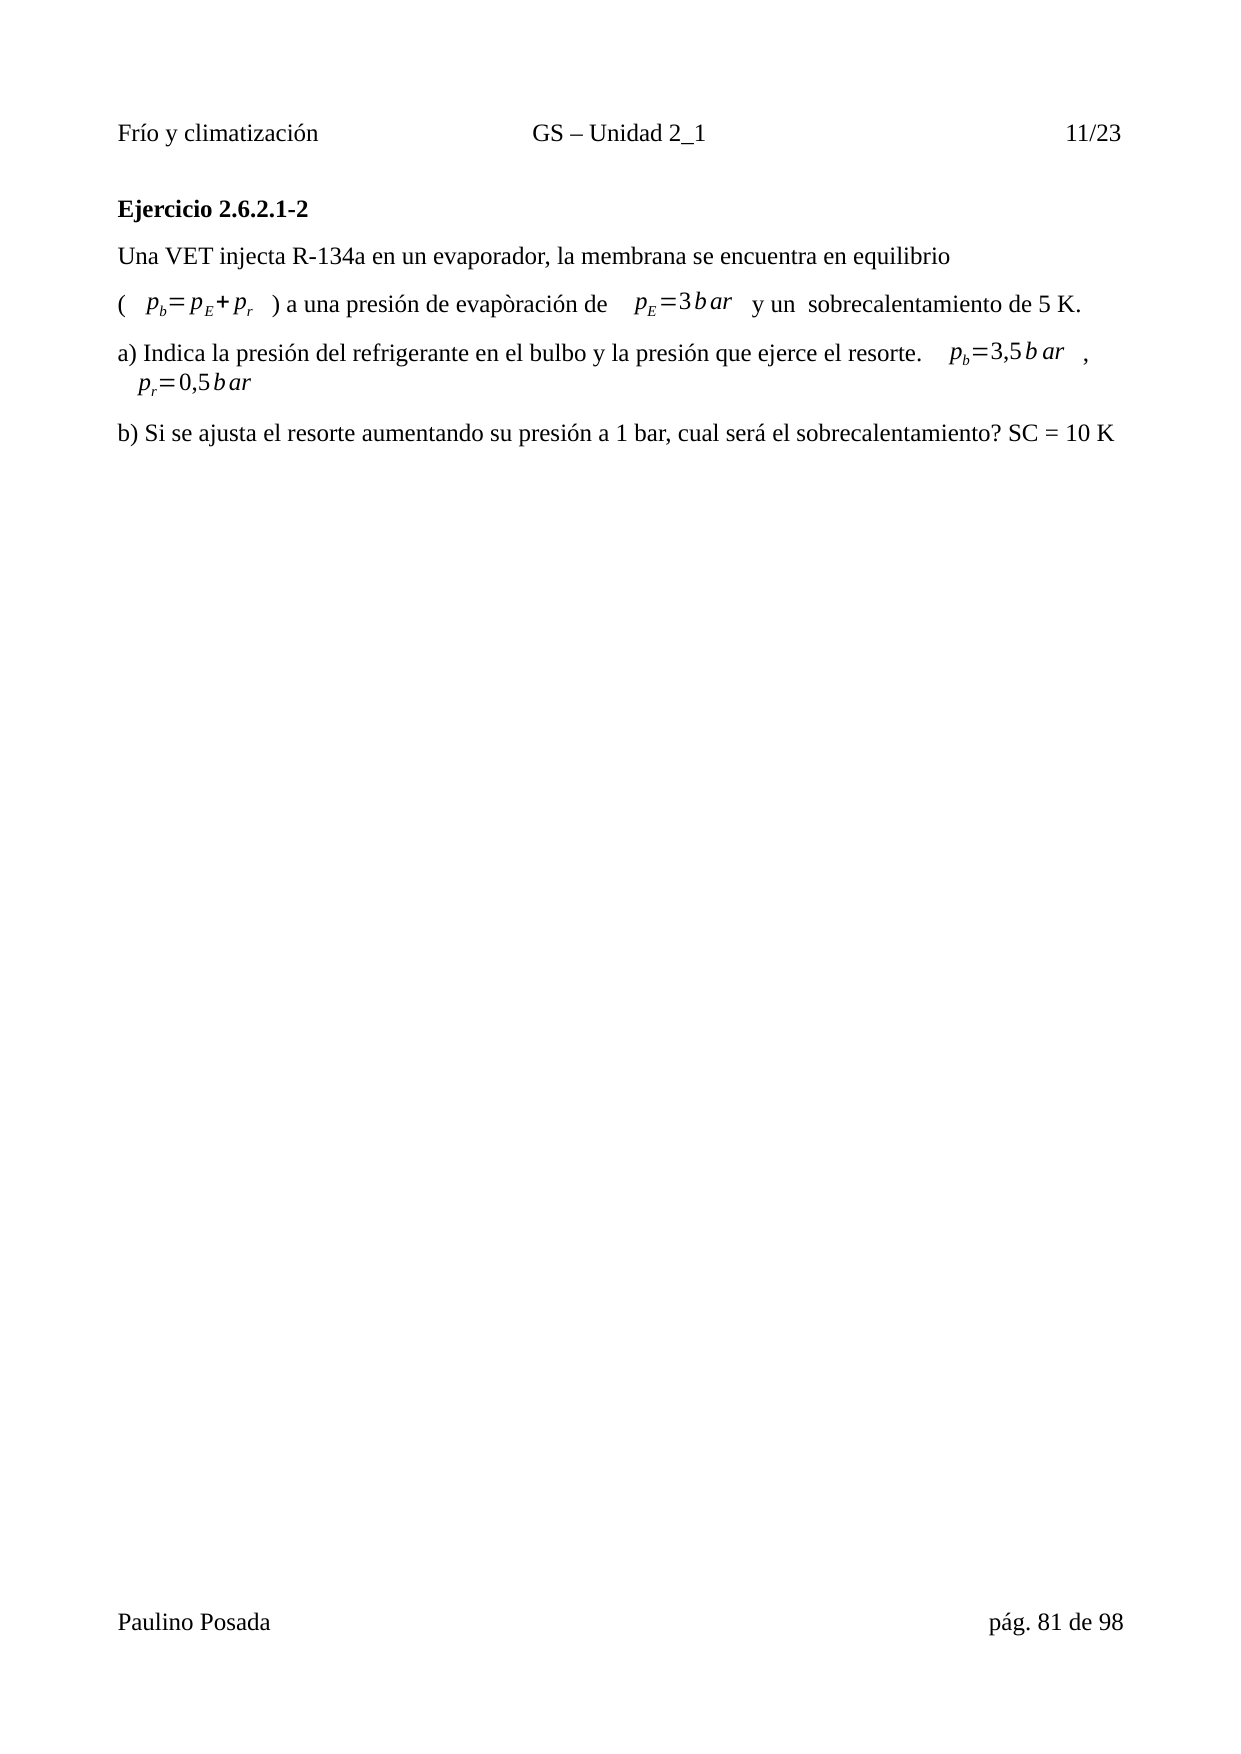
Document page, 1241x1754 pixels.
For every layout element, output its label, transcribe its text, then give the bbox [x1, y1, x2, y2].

text Una VET injecta R-134a en un evaporador, la membrana se encuentra en equilibrio [117, 241, 1123, 270]
text a) Indica la presión del refrigerante en el bulbo y la presión que ejerce el resorte. , [117, 337, 1123, 400]
text () a una presión de evapòración de y un sobrecalentamiento de 5 K. [117, 288, 1123, 319]
text Ejercicio 2.6.2.1-2 [117, 194, 1123, 223]
text b) Si se ajusta el resorte aumentando su presión a 1 bar, cual será el sobrecalentamiento? SC = 10 K [117, 418, 1123, 447]
